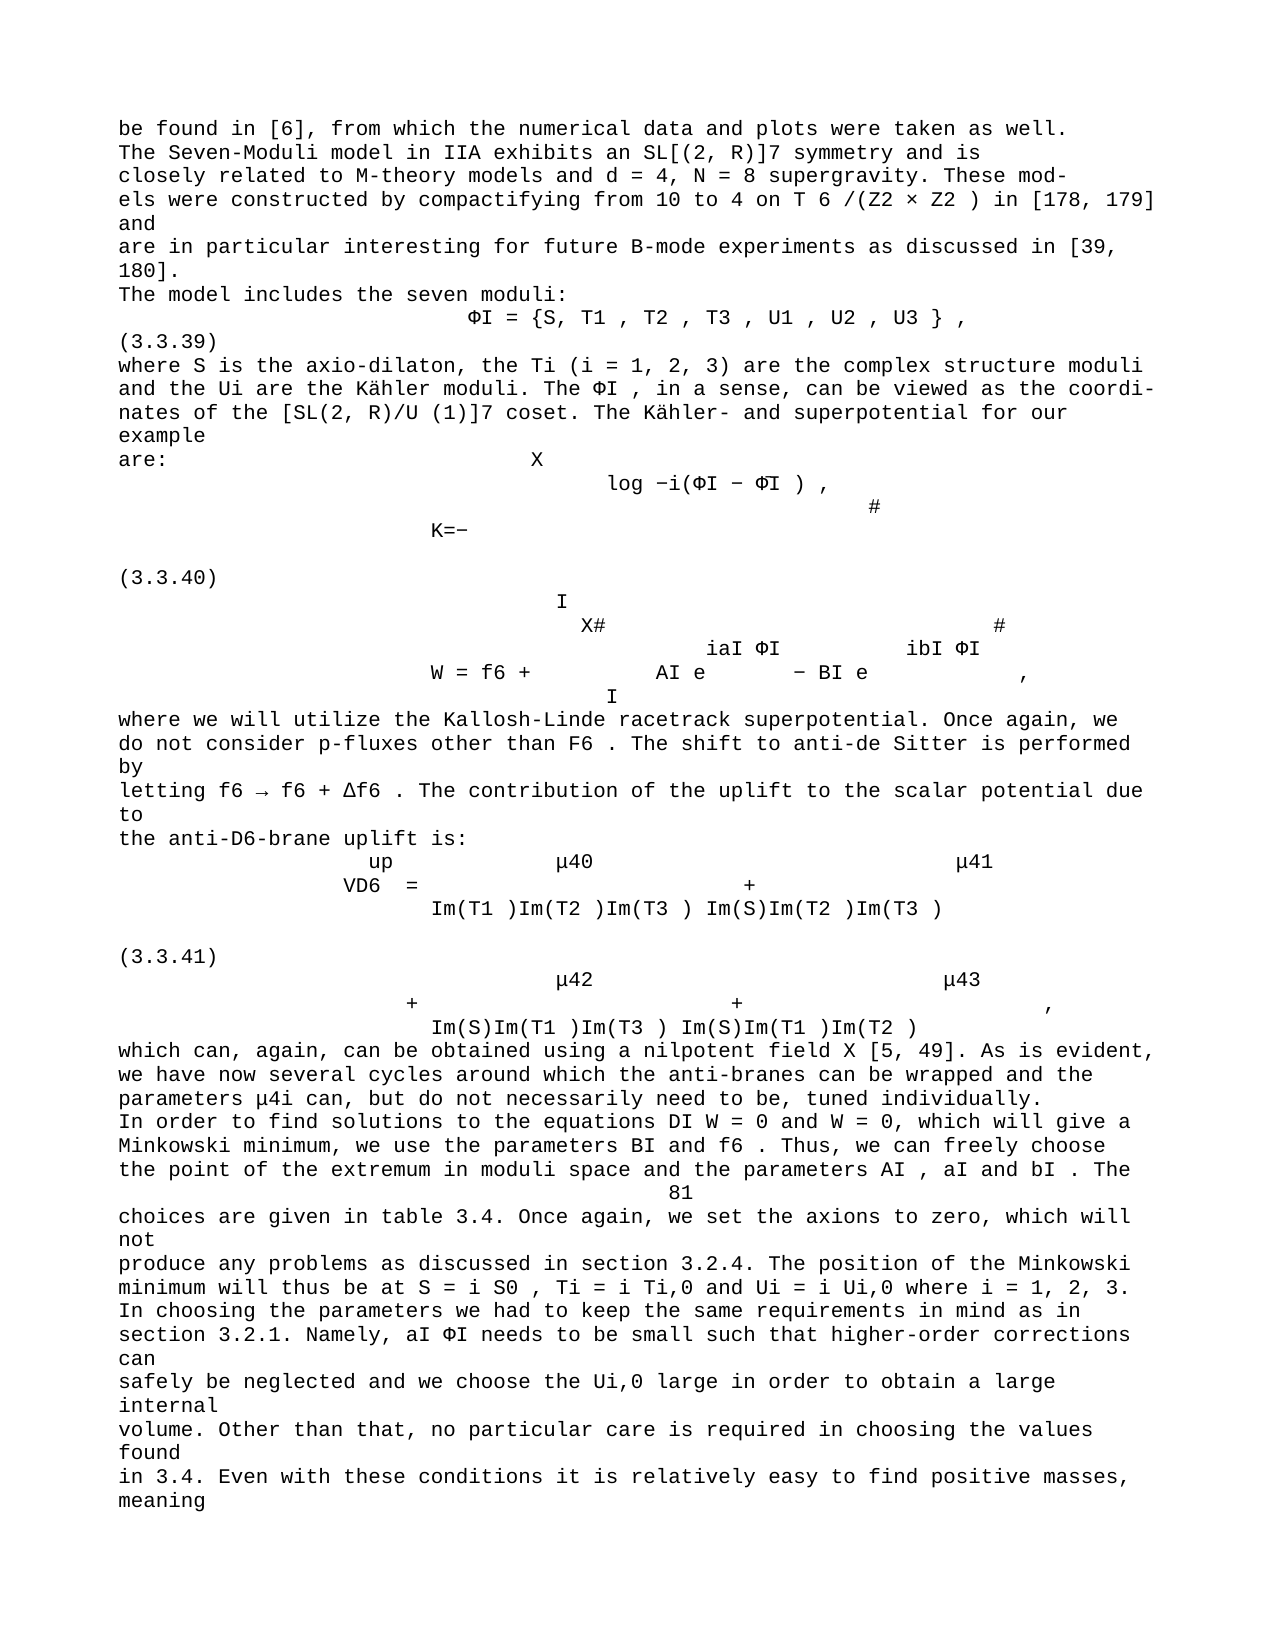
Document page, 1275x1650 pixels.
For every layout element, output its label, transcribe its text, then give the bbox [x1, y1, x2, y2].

text I [118, 591, 1157, 615]
text in 3.4. Even with these conditions it is relatively easy to find positive masses, meaning [118, 1466, 1157, 1513]
text + + , [118, 993, 1157, 1017]
text X# # [118, 615, 1157, 638]
text section 3.2.1. Namely, aI ΦI needs to be small such that higher-order corrections can [118, 1324, 1157, 1371]
text Minkowski minimum, we use the parameters BI and f6 . Thus, we can freely choose [118, 1135, 1157, 1158]
text In order to find solutions to the equations DI W = 0 and W = 0, which will give a [118, 1111, 1157, 1135]
text iaI ΦI ibI ΦI [118, 638, 1157, 662]
text be found in [6], from which the numerical data and plots were taken as well. [118, 118, 1157, 142]
text Im(S)Im(T1 )Im(T3 ) Im(S)Im(T1 )Im(T2 ) [118, 1017, 1157, 1040]
text and the Ui are the Kähler moduli. The ΦI , in a sense, can be viewed as the coordi- [118, 378, 1157, 402]
text volume. Other than that, no particular care is required in choosing the values found [118, 1419, 1157, 1466]
text VD6 = + [118, 875, 1157, 898]
text The Seven-Moduli model in IIA exhibits an SL[(2, R)]7 symmetry and is [118, 142, 1157, 165]
text parameters μ4i can, but do not necessarily need to be, tuned individually. [118, 1088, 1157, 1111]
text do not consider p-fluxes other than F6 . The shift to anti-de Sitter is performed by [118, 733, 1157, 780]
text produce any problems as discussed in section 3.2.4. The position of the Minkowski [118, 1253, 1157, 1277]
text The model includes the seven moduli: [118, 284, 1157, 307]
text 81 [118, 1182, 1157, 1206]
text up μ40 μ41 [118, 851, 1157, 875]
text where S is the axio-dilaton, the Ti (i = 1, 2, 3) are the complex structure moduli [118, 354, 1157, 378]
text (3.3.40) [118, 544, 1157, 591]
text letting f6 → f6 + ∆f6 . The contribution of the uplift to the scalar potential due to [118, 780, 1157, 827]
text closely related to M-theory models and d = 4, N = 8 supergravity. These mod- [118, 165, 1157, 189]
text In choosing the parameters we had to keep the same requirements in mind as in [118, 1300, 1157, 1324]
text safely be neglected and we choose the Ui,0 large in order to obtain a large internal [118, 1371, 1157, 1419]
text log −i(ΦI − Φ̄I ) , [118, 473, 1157, 496]
text # [118, 496, 1157, 520]
text which can, again, can be obtained using a nilpotent field X [5, 49]. As is evident, [118, 1040, 1157, 1064]
text where we will utilize the Kallosh-Linde racetrack superpotential. Once again, we [118, 709, 1157, 733]
text ΦI = {S, T1 , T2 , T3 , U1 , U2 , U3 } , (3.3.39) [118, 307, 1157, 354]
text the anti-D6-brane uplift is: [118, 827, 1157, 851]
text minimum will thus be at S = i S0 , Ti = i Ti,0 and Ui = i Ui,0 where i = 1, 2, 3. [118, 1277, 1157, 1300]
text the point of the extremum in moduli space and the parameters AI , aI and bI . The [118, 1158, 1157, 1182]
text we have now several cycles around which the anti-branes can be wrapped and the [118, 1064, 1157, 1088]
text nates of the [SL(2, R)/U (1)]7 coset. The Kähler- and superpotential for our example [118, 402, 1157, 449]
text choices are given in table 3.4. Once again, we set the axions to zero, which will not [118, 1206, 1157, 1253]
text K=− [118, 520, 1157, 544]
text els were constructed by compactifying from 10 to 4 on T 6 /(Z2 × Z2 ) in [178, 179] and [118, 189, 1157, 236]
text are in particular interesting for future B-mode experiments as discussed in [39, 180]. [118, 236, 1157, 284]
text (3.3.41) [118, 922, 1157, 969]
text W = f6 + AI e − BI e , [118, 662, 1157, 686]
text μ42 μ43 [118, 969, 1157, 993]
text Im(T1 )Im(T2 )Im(T3 ) Im(S)Im(T2 )Im(T3 ) [118, 898, 1157, 922]
text are: X [118, 449, 1157, 473]
text I [118, 686, 1157, 709]
